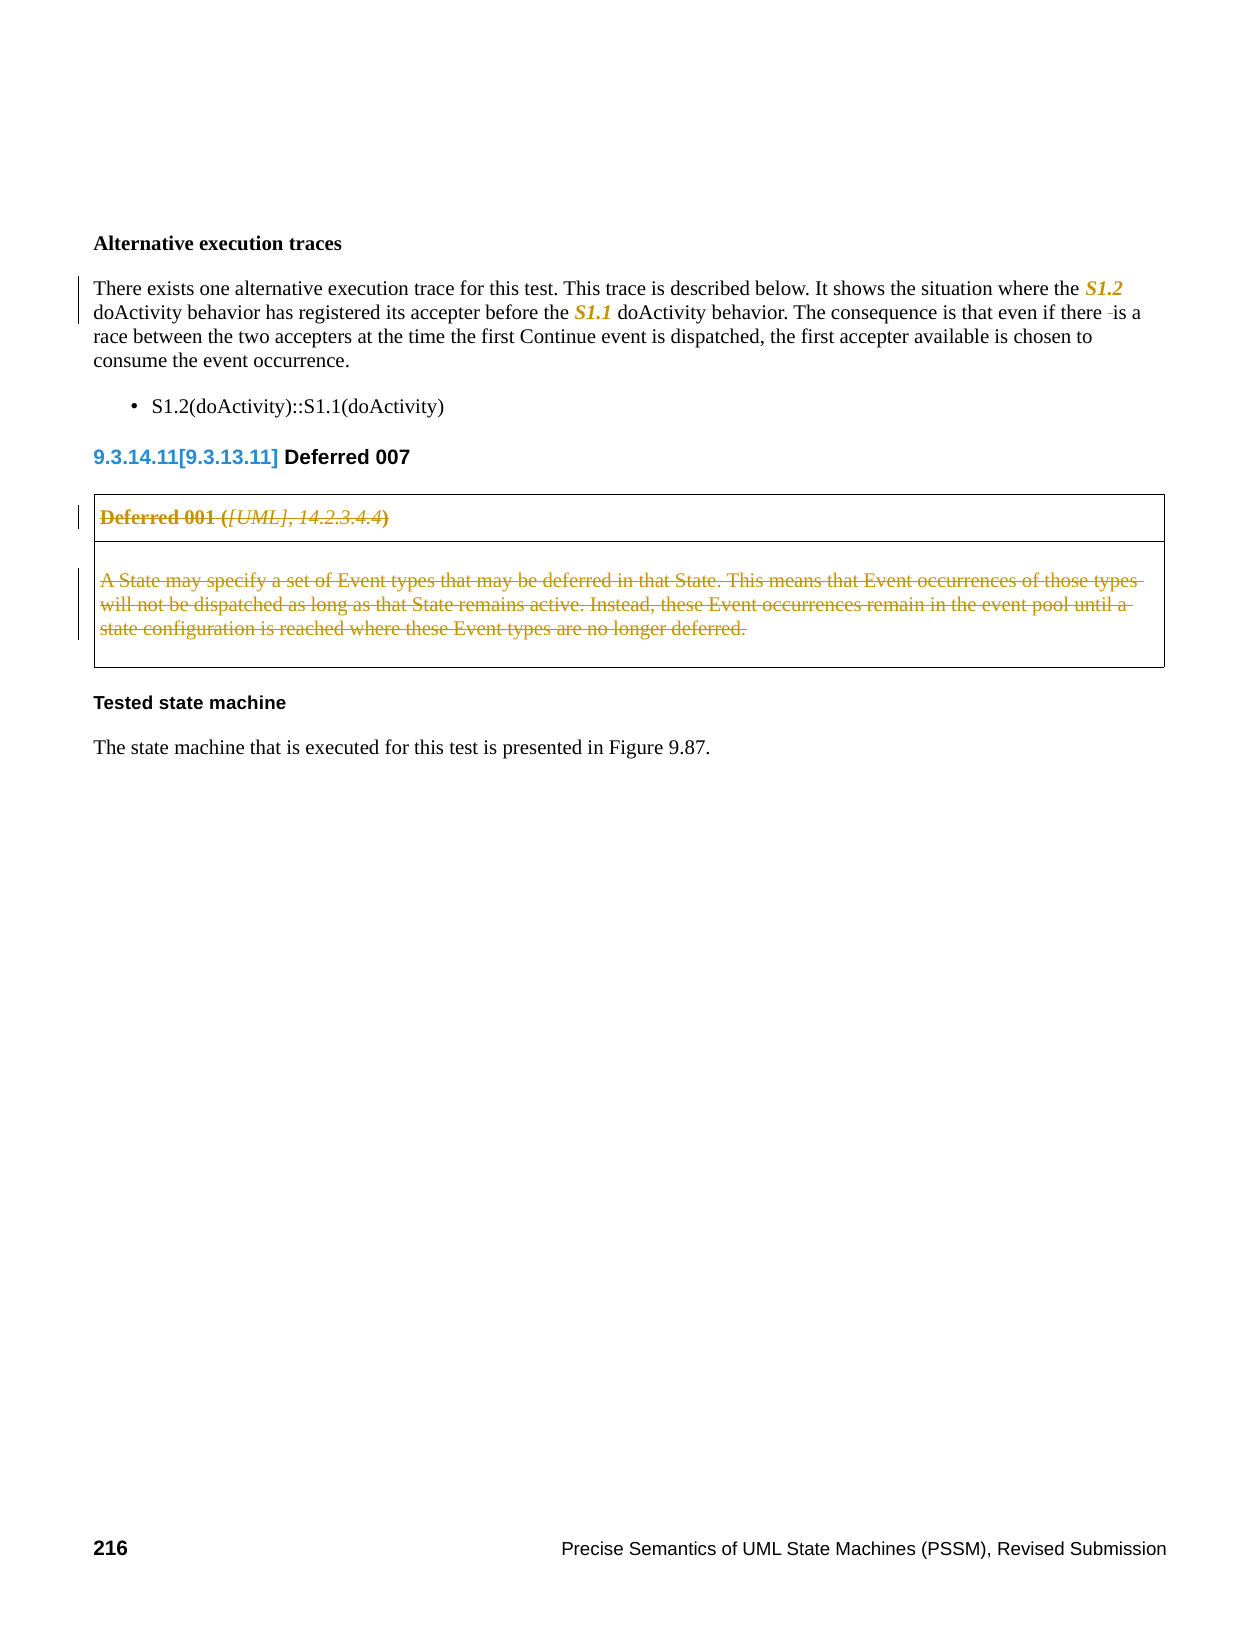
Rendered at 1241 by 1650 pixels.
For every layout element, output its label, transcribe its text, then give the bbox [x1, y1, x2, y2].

table_cell [95, 542, 1164, 667]
subtitle Deferred 007 [93, 443, 1164, 468]
text The state machine that is executed for this test is presented in Figure 9.87. [93, 735, 1164, 759]
table_header [95, 495, 1164, 541]
list S1.2(doActivity)::S1.1(doActivity) [131, 393, 1164, 418]
text Alternative execution traces [93, 231, 1164, 255]
subtitle Tested state machine [93, 692, 1164, 714]
text There exists one alternative execution trace for this test. This trace is described below. It shows the situation where the S1.2 doActivity behavior has registered its accepter before the S1.1 doActivity behavior. The consequence is that even if there is a race between the two accepters at the time the first Continue event is dispatched, the first accepter available is chosen to consume the event occurrence. [93, 276, 1164, 372]
